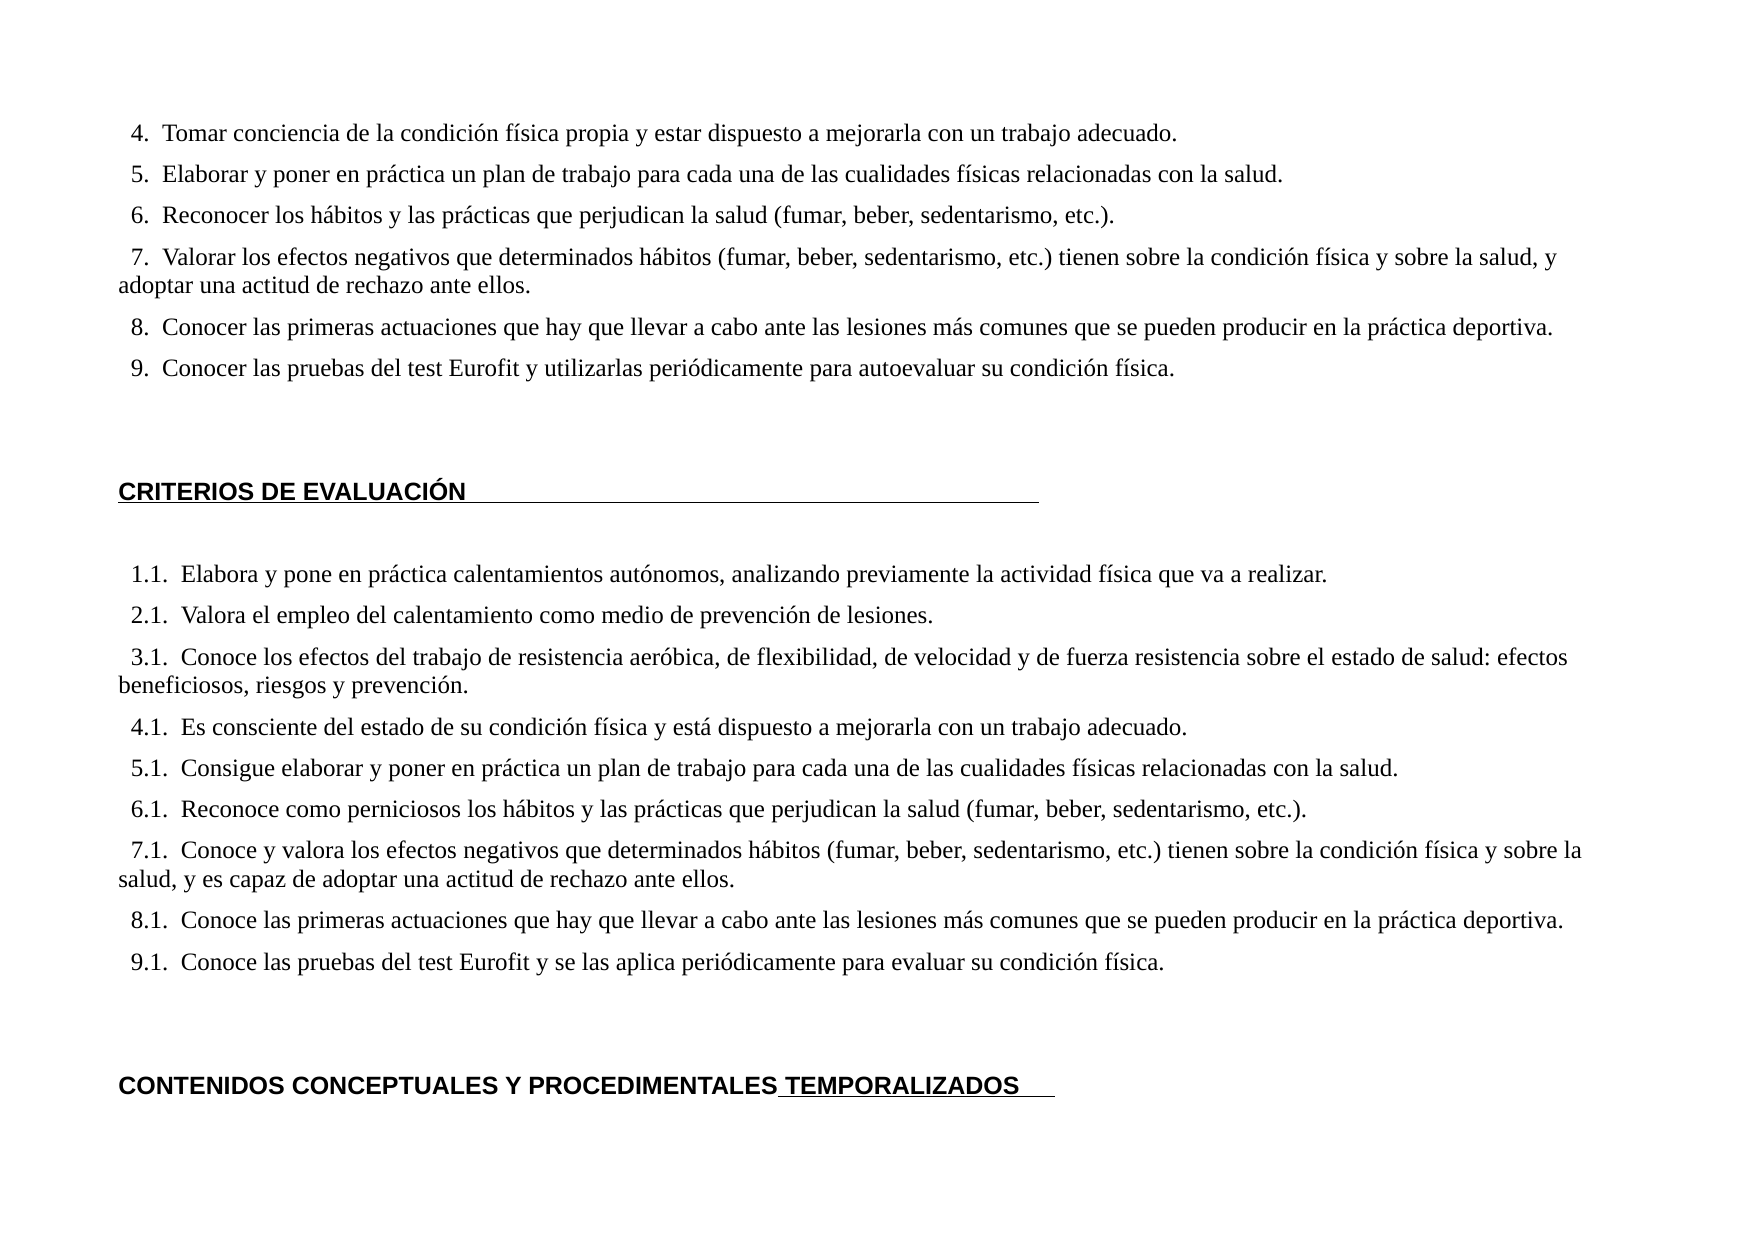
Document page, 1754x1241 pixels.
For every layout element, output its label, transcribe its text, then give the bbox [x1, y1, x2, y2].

text CONTENIDOS CONCEPTUALES Y PROCEDIMENTALES TEMPORALIZADOS [118, 1071, 1636, 1099]
text 2.1. Valora el empleo del calentamiento como medio de prevención de lesiones. [118, 601, 1636, 629]
text 9. Conocer las pruebas del test Eurofit y utilizarlas periódicamente para autoevaluar su condición física. [118, 353, 1636, 382]
text 6. Reconocer los hábitos y las prácticas que perjudican la salud (fumar, beber, sedentarismo, etc.). [118, 201, 1636, 229]
text 9.1. Conoce las pruebas del test Eurofit y se las aplica periódicamente para evaluar su condición física. [118, 947, 1636, 976]
text 3.1. Conoce los efectos del trabajo de resistencia aeróbica, de flexibilidad, de velocidad y de fuerza resistencia sobre el estado de salud: efectos beneficiosos, riesgos y prevención. [118, 642, 1636, 699]
text 5. Elaborar y poner en práctica un plan de trabajo para cada una de las cualidades físicas relacionadas con la salud. [118, 159, 1636, 188]
text 5.1. Consigue elaborar y poner en práctica un plan de trabajo para cada una de las cualidades físicas relacionadas con la salud. [118, 753, 1636, 782]
text 7.1. Conoce y valora los efectos negativos que determinados hábitos (fumar, beber, sedentarismo, etc.) tienen sobre la condición física y sobre la salud, y es capaz de adoptar una actitud de rechazo ante ellos. [118, 836, 1636, 893]
text 7. Valorar los efectos negativos que determinados hábitos (fumar, beber, sedentarismo, etc.) tienen sobre la condición física y sobre la salud, y adoptar una actitud de rechazo ante ellos. [118, 242, 1636, 299]
text 1.1. Elabora y pone en práctica calentamientos autónomos, analizando previamente la actividad física que va a realizar. [118, 559, 1636, 588]
text 4. Tomar conciencia de la condición física propia y estar dispuesto a mejorarla con un trabajo adecuado. [118, 118, 1636, 147]
text 8.1. Conoce las primeras actuaciones que hay que llevar a cabo ante las lesiones más comunes que se pueden producir en la práctica deportiva. [118, 906, 1636, 934]
text 6.1. Reconoce como perniciosos los hábitos y las prácticas que perjudican la salud (fumar, beber, sedentarismo, etc.). [118, 794, 1636, 823]
text 4.1. Es consciente del estado de su condición física y está dispuesto a mejorarla con un trabajo adecuado. [118, 712, 1636, 741]
text CRITERIOS DE EVALUACIÓN [118, 477, 1636, 506]
text 8. Conocer las primeras actuaciones que hay que llevar a cabo ante las lesiones más comunes que se pueden producir en la práctica deportiva. [118, 312, 1636, 341]
